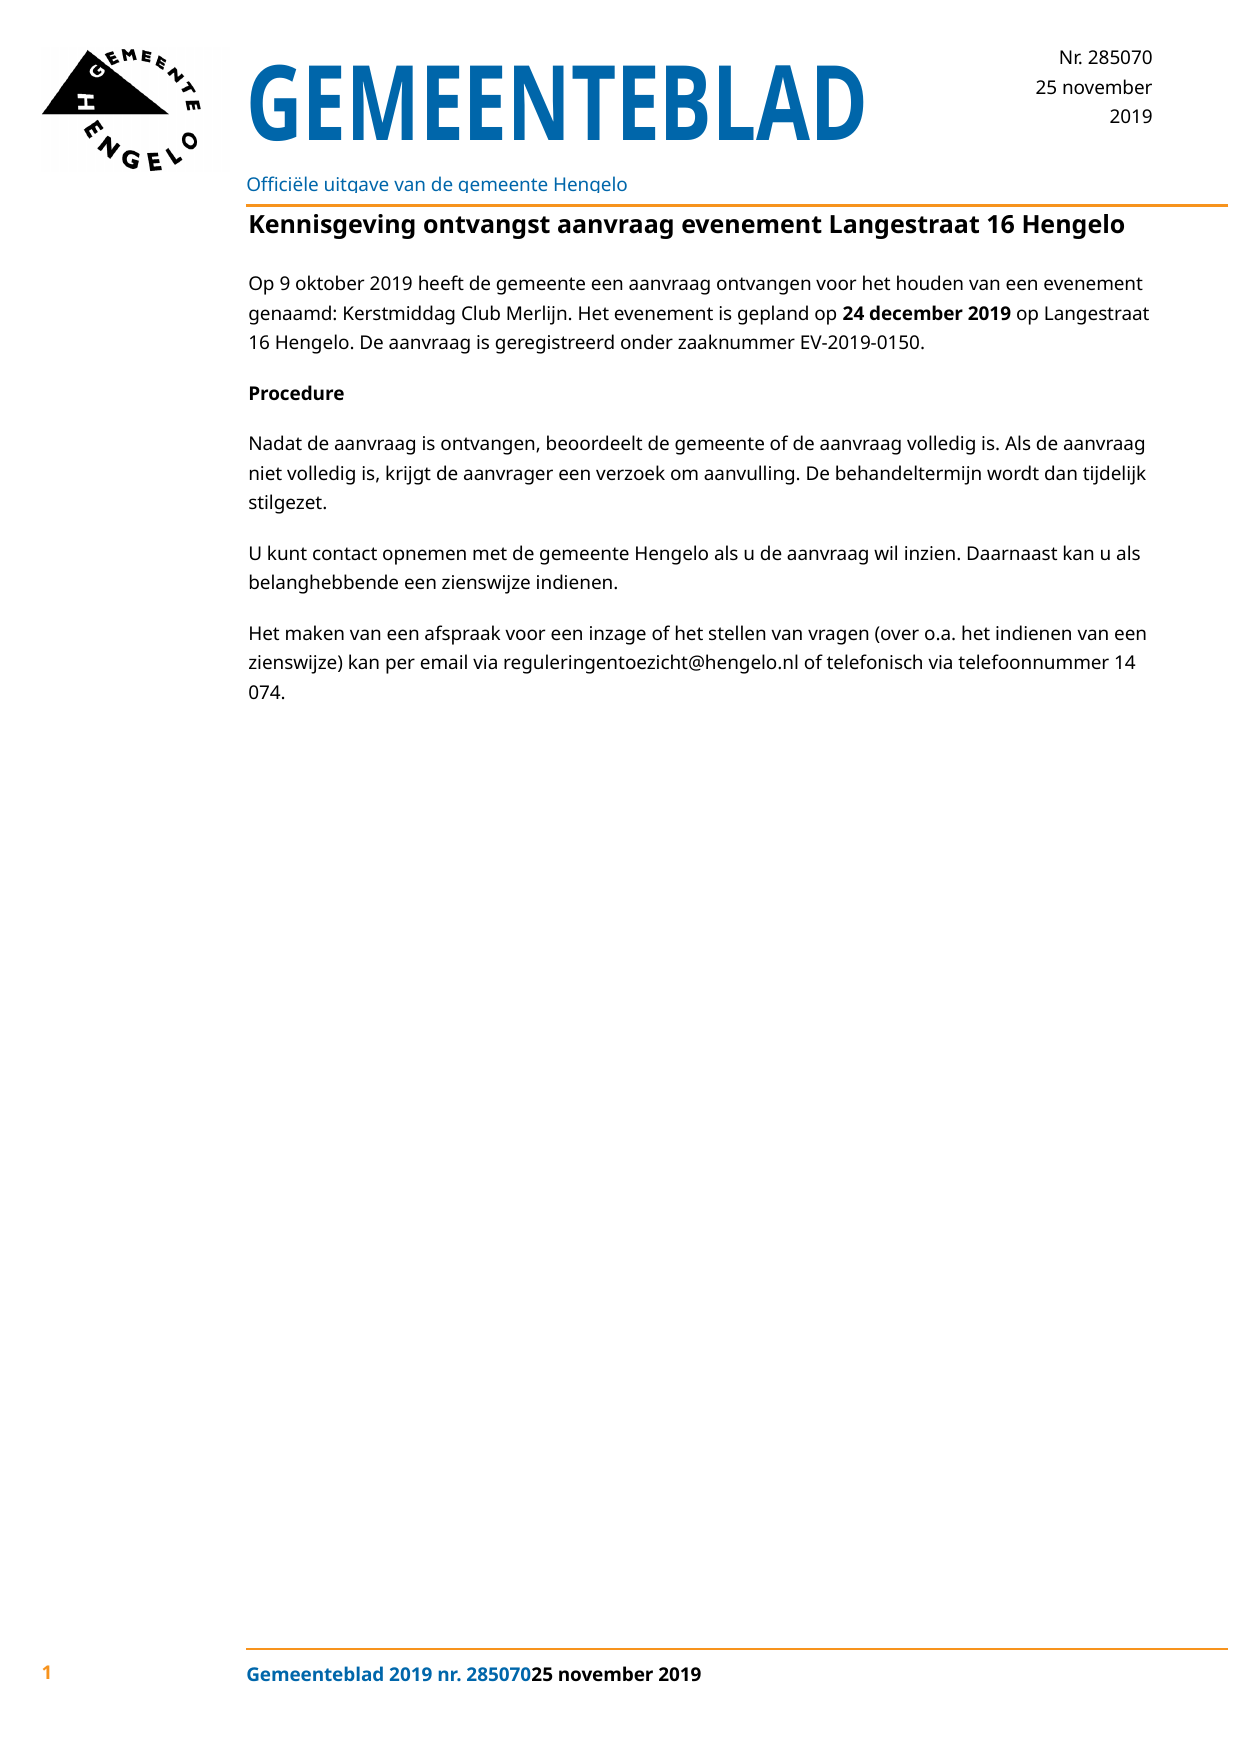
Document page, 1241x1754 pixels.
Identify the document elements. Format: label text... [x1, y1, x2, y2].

picture [41, 47, 231, 172]
text U kunt contact opnemen met de gemeente Hengelo als u de aanvraag wil inzien. Daarnaast kan u als belanghebbende een zienswijze indienen. [248, 540, 1152, 595]
text Kennisgeving ontvangst aanvraag evenement Langestraat 16 Hengelo [248, 207, 1152, 241]
text Op 9 oktober 2019 heeft de gemeente een aanvraag ontvangen voor het houden van een evenement genaamd: Kerstmiddag Club Merlijn. Het evenement is gepland op 24 december 2019 op Langestraat 16 Hengelo. De aanvraag is geregistreerd onder zaaknummer EV-2019-0150. [248, 270, 1152, 355]
text Het maken van een afspraak voor een inzage of het stellen van vragen (over o.a. het indienen van een zienswijze) kan per email via reguleringentoezicht@hengelo.nl of telefonisch via telefoonnummer 14 074. [248, 620, 1152, 705]
text Nadat de aanvraag is ontvangen, beoordeelt de gemeente of de aanvraag volledig is. Als de aanvraag niet volledig is, krijgt de aanvrager een verzoek om aanvulling. De behandeltermijn wordt dan tijdelijk stilgezet. [248, 430, 1152, 515]
text Procedure [248, 380, 1152, 406]
